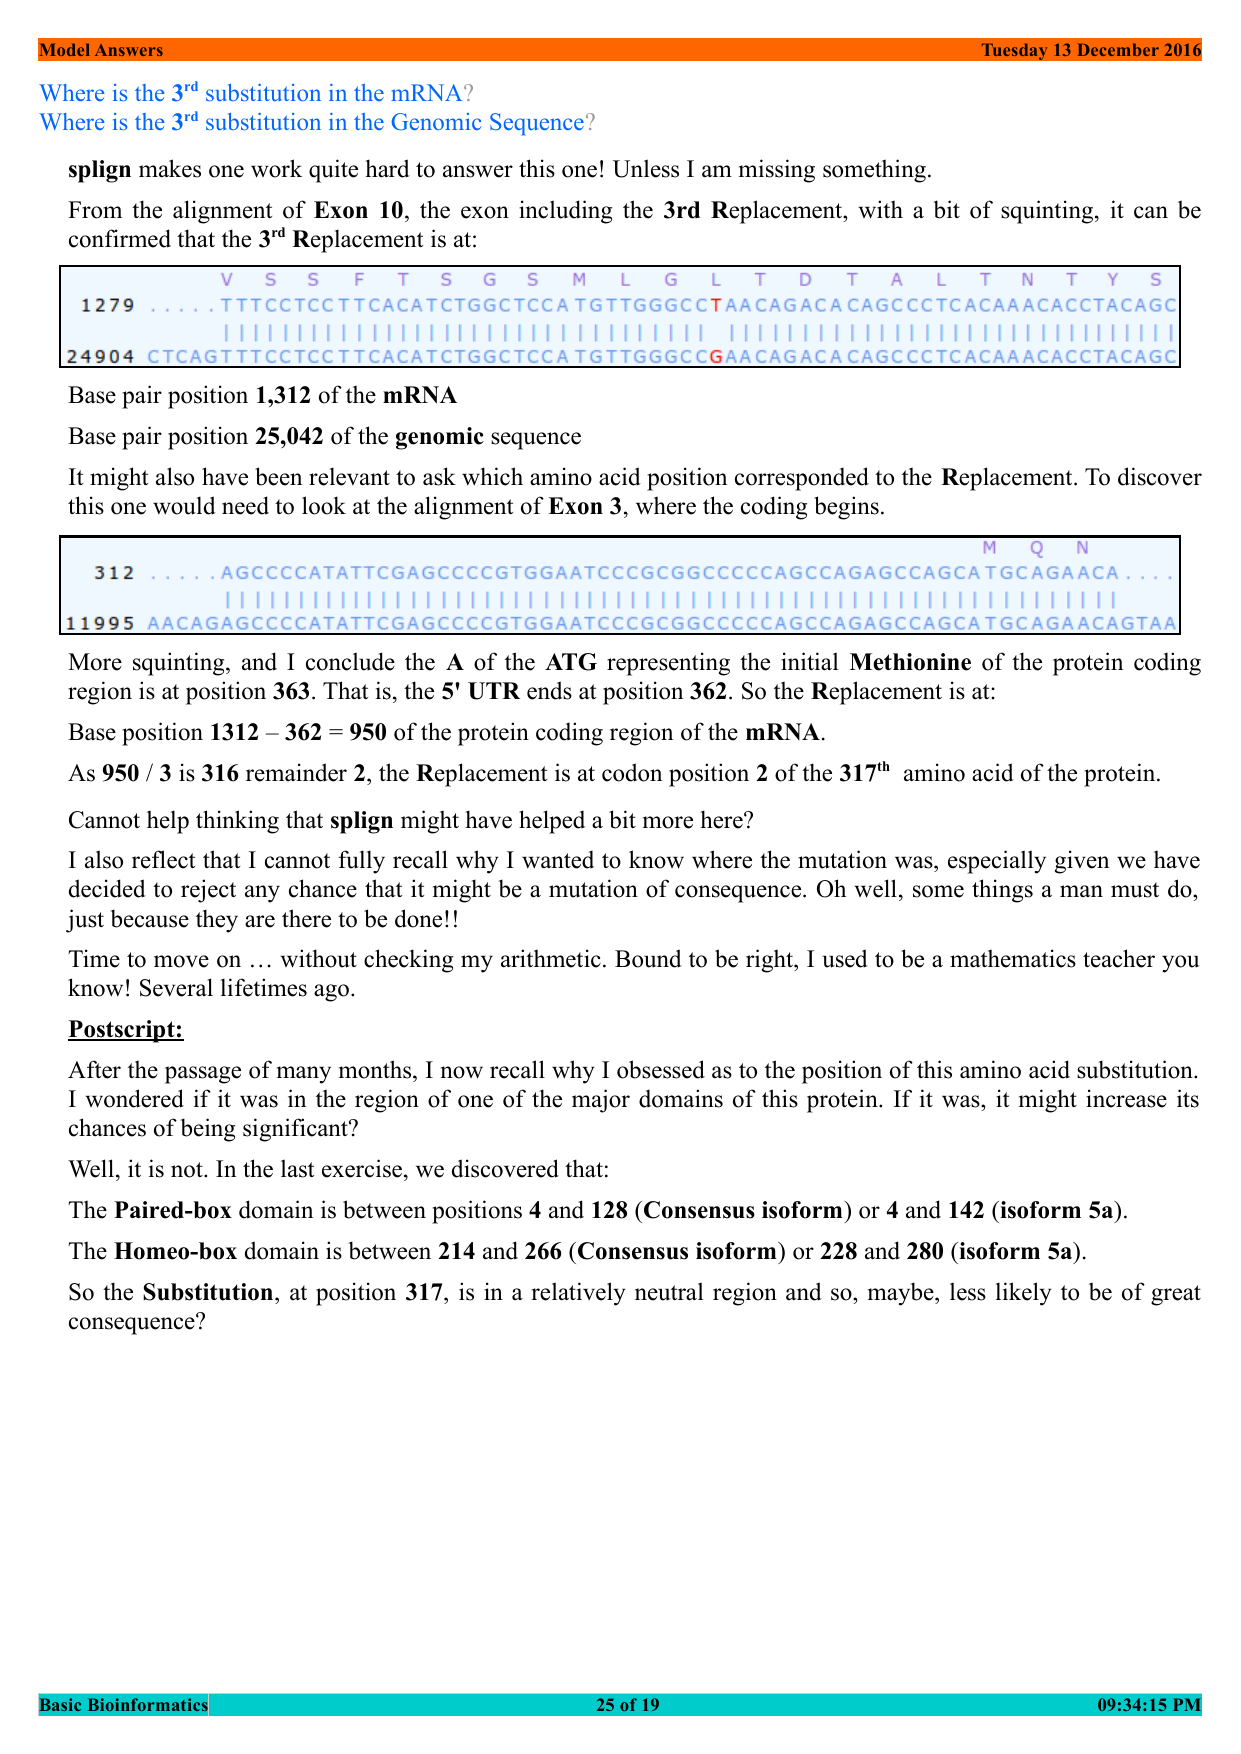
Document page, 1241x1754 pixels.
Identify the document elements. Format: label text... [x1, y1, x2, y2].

text Postscript: [68, 1014, 1202, 1043]
text The Homeo-box domain is between 214 and 266 (Consensus isoform) or 228 and 280 (isoform 5a). [68, 1236, 1202, 1265]
text It might also have been relevant to ask which amino acid position corresponded to the Replacement. To discover this one would need to look at the alignment of Exon 3, where the coding begins. [68, 462, 1202, 520]
picture [61, 267, 1179, 366]
text As 950 / 3 is 316 remainder 2, the Replacement is at codon position 2 of the 317th amino acid of the protein. [68, 758, 1202, 787]
text Base pair position 1,312 of the mRNA [68, 366, 1202, 409]
text After the passage of many months, I now recall why I obsessed as to the position of this amino acid substitution. I wondered if it was in the region of one of the major domains of this protein. If it was, it might increase its chances of being significant? [68, 1055, 1202, 1142]
text Base position 1312 – 362 = 950 of the protein coding region of the mRNA. [68, 717, 1202, 746]
text splign makes one work quite hard to answer this one! Unless I am missing something. [68, 154, 1202, 183]
text So the Substitution, at position 317, is in a relatively neutral region and so, maybe, less likely to be of great consequence? [68, 1276, 1202, 1334]
text Cannot help thinking that splign might have helped a bit more here? [68, 804, 1202, 833]
text Time to move on … without checking my arithmetic. Bound to be right, I used to be a mathematics teacher you know! Several lifetimes ago. [68, 944, 1202, 1002]
text Where is the 3rd substitution in the Genomic Sequence? [38, 107, 1202, 136]
text From the alignment of Exon 10, the exon including the 3rd Replacement, with a bit of squinting, it can be confirmed that the 3rd Replacement is at: [68, 195, 1202, 253]
picture [61, 538, 1179, 633]
text Where is the 3rd substitution in the mRNA? [38, 78, 1202, 107]
text Base pair position 25,042 of the genomic sequence [68, 421, 1202, 450]
text More squinting, and I conclude the A of the ATG representing the initial Methionine of the protein coding region is at position 363. That is, the 5' UTR ends at position 362. So the Replacement is at: [68, 633, 1202, 705]
text I also reflect that I cannot fully recall why I wanted to know where the mutation was, especially given we have decided to reject any chance that it might be a mutation of consequence. Oh well, some things a man must do, just because they are there to be done!! [68, 845, 1202, 932]
text The Paired-box domain is between positions 4 and 128 (Consensus isoform) or 4 and 142 (isoform 5a). [68, 1195, 1202, 1224]
text Well, it is not. In the last exercise, we discovered that: [68, 1154, 1202, 1183]
